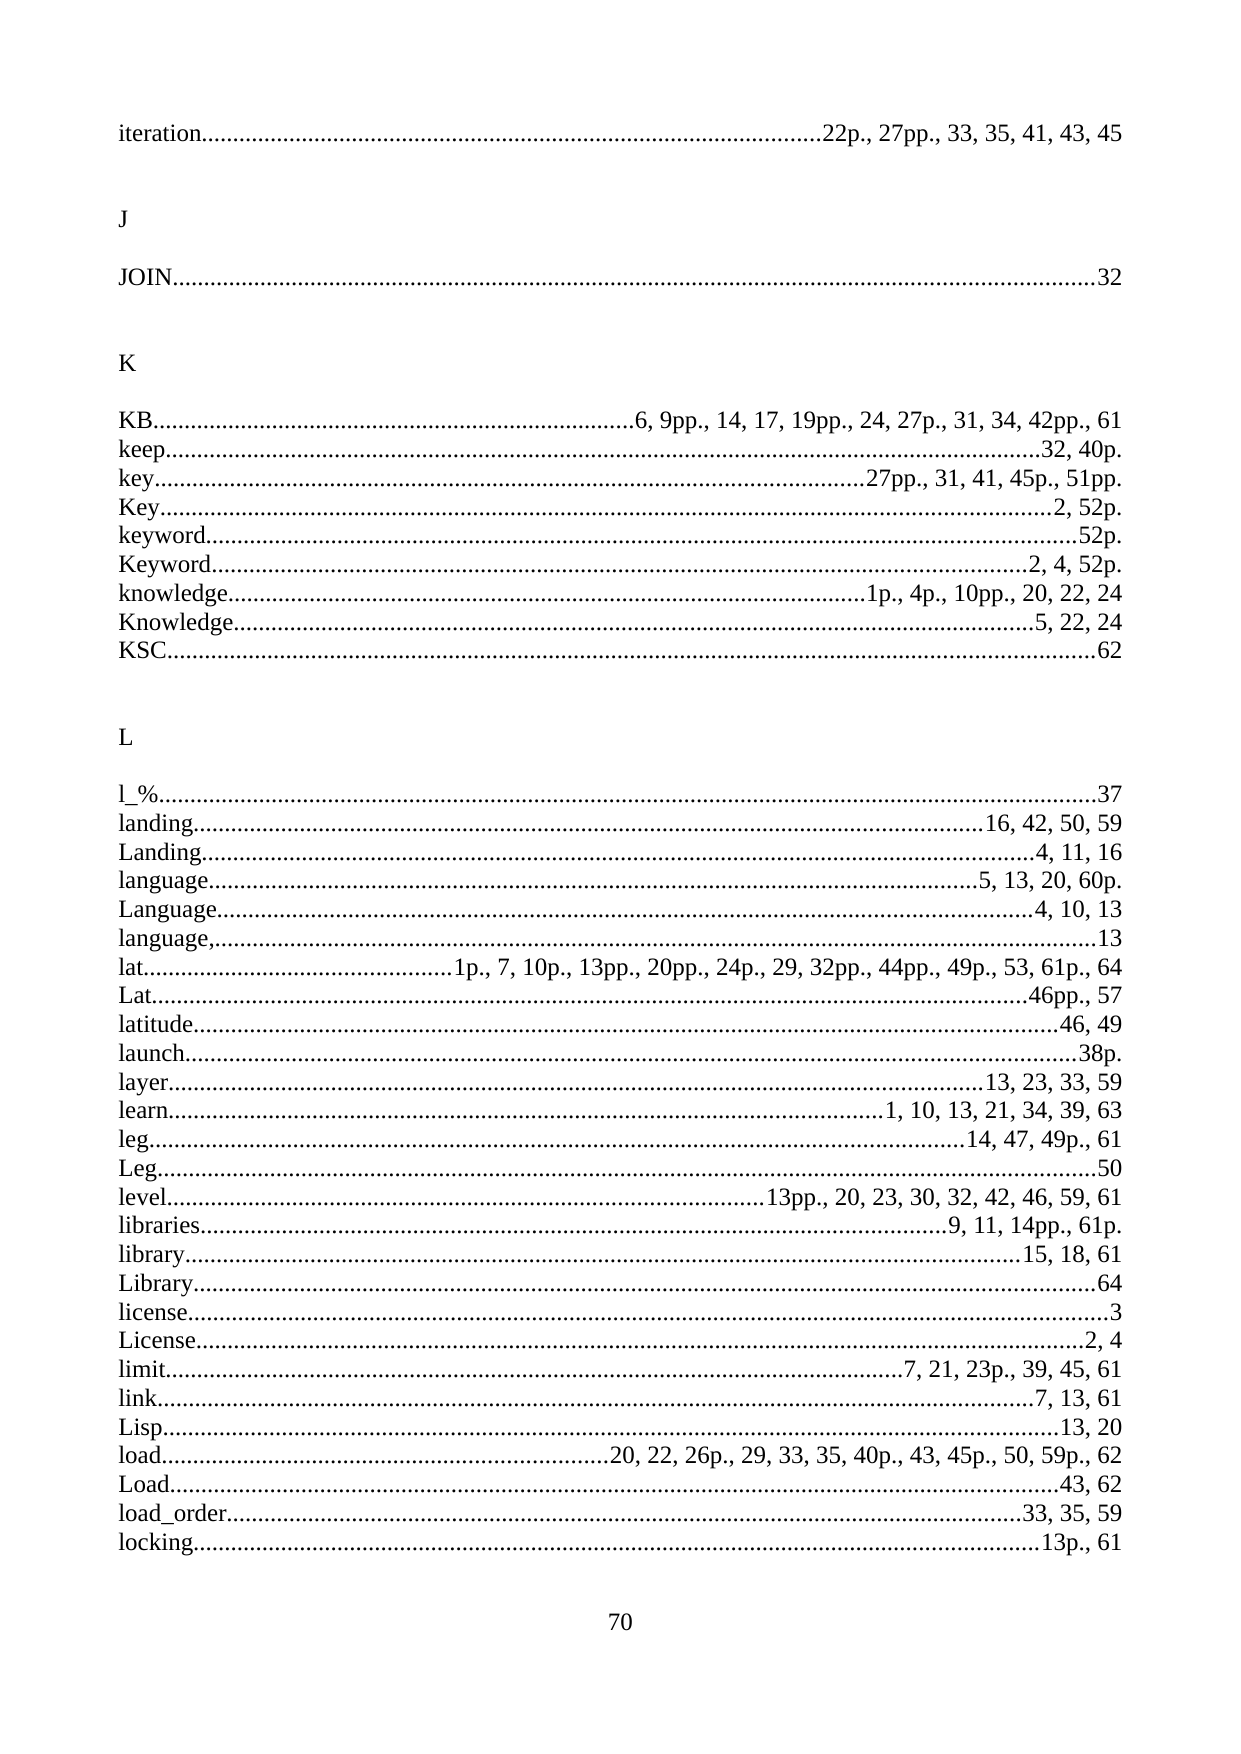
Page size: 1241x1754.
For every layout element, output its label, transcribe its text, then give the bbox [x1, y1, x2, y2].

text License 2, 4 [118, 1326, 1122, 1354]
text Keyword 2, 4, 52p. [118, 549, 1122, 578]
text K [118, 348, 1122, 377]
text Landing 4, 11, 16 [118, 837, 1122, 866]
text landing 16, 42, 50, 59 [118, 808, 1122, 837]
text l_% 37 [118, 779, 1122, 808]
text leg 14, 47, 49p., 61 [118, 1124, 1122, 1153]
text language 5, 13, 20, 60p. [118, 866, 1122, 894]
text learn 1, 10, 13, 21, 34, 39, 63 [118, 1096, 1122, 1124]
text Leg 50 [118, 1153, 1122, 1182]
text Language 4, 10, 13 [118, 894, 1122, 923]
text Lisp 13, 20 [118, 1412, 1122, 1441]
text KB 6, 9pp., 14, 17, 19pp., 24, 27p., 31, 34, 42pp., 61 [118, 406, 1122, 434]
text J [118, 204, 1122, 233]
text level 13pp., 20, 23, 30, 32, 42, 46, 59, 61 [118, 1182, 1122, 1211]
text limit 7, 21, 23p., 39, 45, 61 [118, 1354, 1122, 1383]
text library 15, 18, 61 [118, 1239, 1122, 1268]
text knowledge 1p., 4p., 10pp., 20, 22, 24 [118, 578, 1122, 607]
text JOIN 32 [118, 262, 1122, 291]
text L [118, 722, 1122, 751]
text locking 13p., 61 [118, 1527, 1122, 1556]
text lat 1p., 7, 10p., 13pp., 20pp., 24p., 29, 32pp., 44pp., 49p., 53, 61p., 64 [118, 952, 1122, 981]
text iteration 22p., 27pp., 33, 35, 41, 43, 45 [118, 118, 1122, 147]
text key 27pp., 31, 41, 45p., 51pp. [118, 463, 1122, 492]
text keyword 52p. [118, 521, 1122, 549]
text libraries 9, 11, 14pp., 61p. [118, 1211, 1122, 1239]
text link 7, 13, 61 [118, 1383, 1122, 1412]
text layer 13, 23, 33, 59 [118, 1067, 1122, 1096]
text Knowledge 5, 22, 24 [118, 607, 1122, 636]
text Library 64 [118, 1268, 1122, 1297]
text load_order 33, 35, 59 [118, 1498, 1122, 1527]
text Load 43, 62 [118, 1469, 1122, 1498]
text KSC 62 [118, 636, 1122, 664]
text language, 13 [118, 923, 1122, 952]
text load 20, 22, 26p., 29, 33, 35, 40p., 43, 45p., 50, 59p., 62 [118, 1441, 1122, 1469]
text license 3 [118, 1297, 1122, 1326]
text latitude 46, 49 [118, 1009, 1122, 1038]
text launch 38p. [118, 1038, 1122, 1067]
text Key 2, 52p. [118, 492, 1122, 521]
text keep 32, 40p. [118, 434, 1122, 463]
text Lat 46pp., 57 [118, 981, 1122, 1009]
